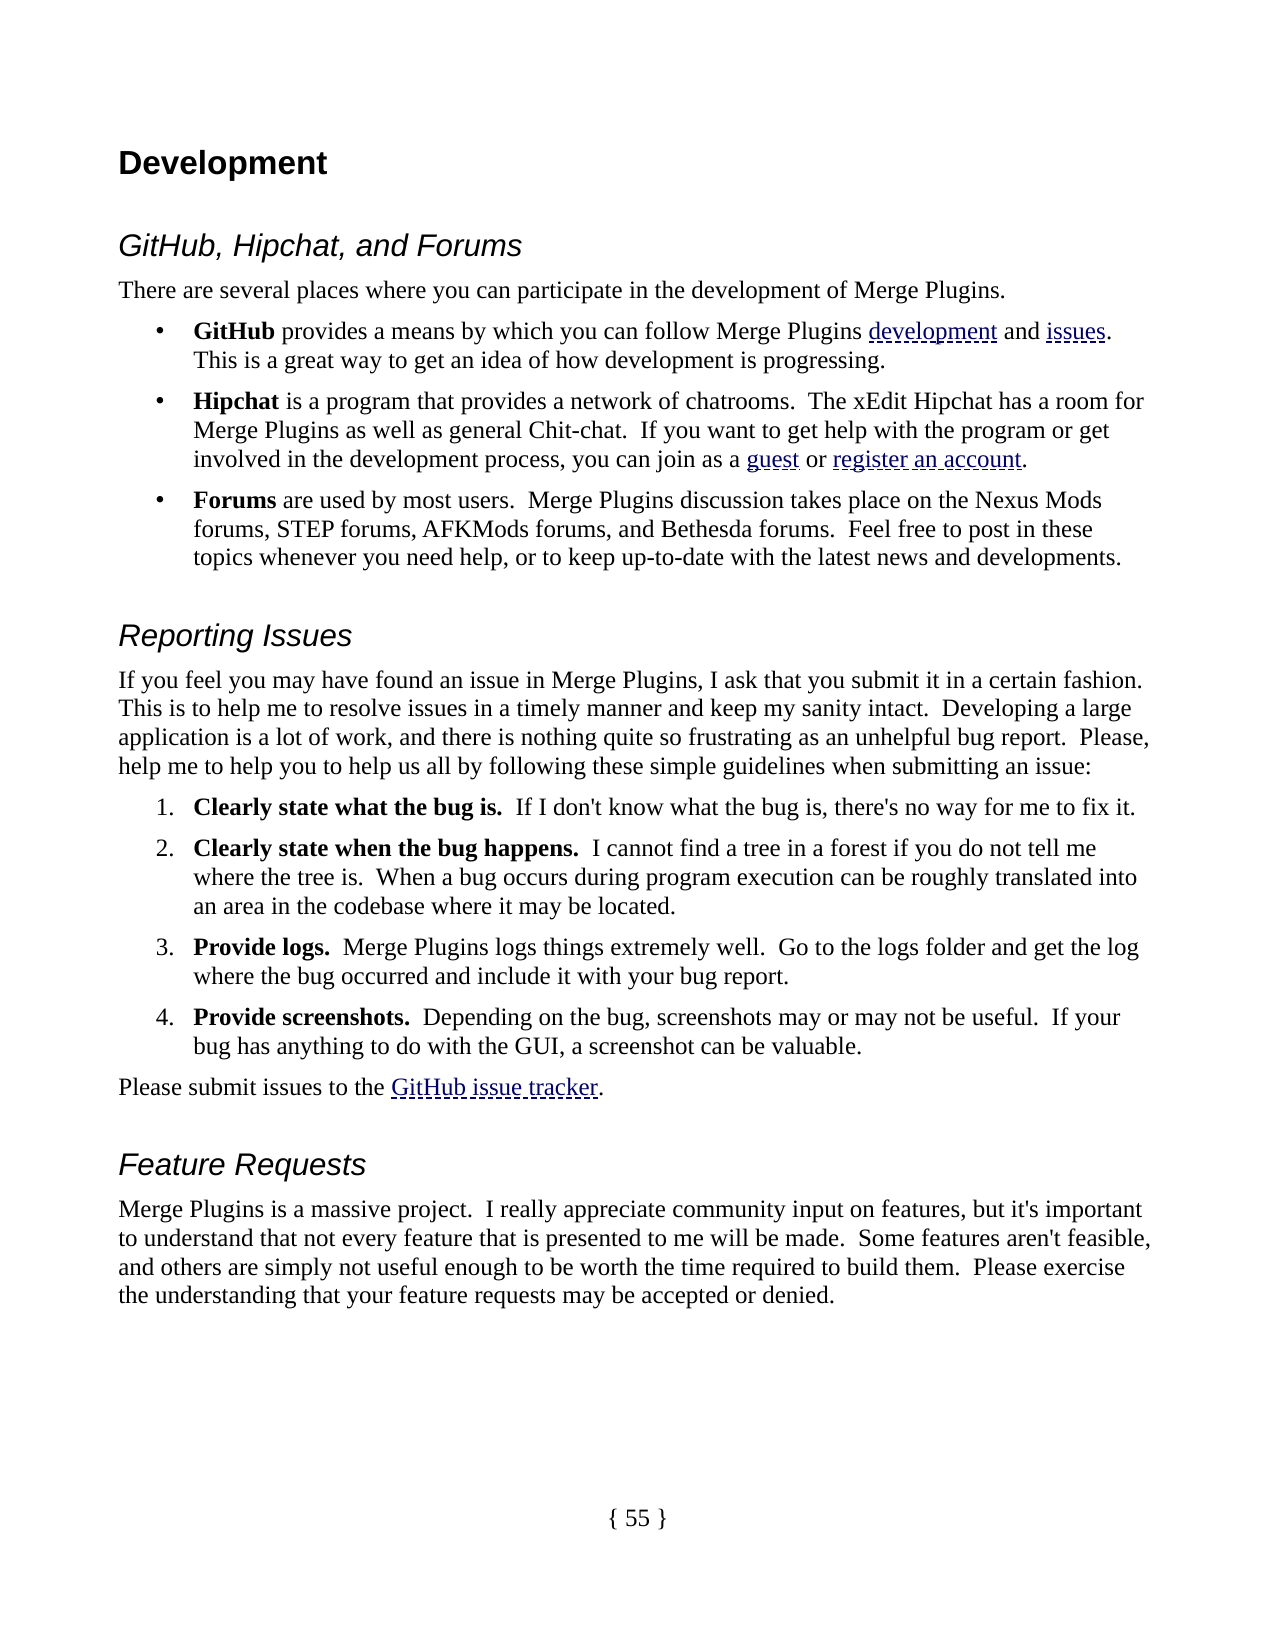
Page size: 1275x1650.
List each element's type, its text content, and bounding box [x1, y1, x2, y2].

text There are several places where you can participate in the development of Merge Plugins. [118, 275, 1157, 304]
list Provide logs. Merge Plugins logs things extremely well. Go to the logs folder and get the log where the bug occurred and include it with your bug report. [156, 932, 1157, 990]
list GitHub provides a means by which you can follow Merge Plugins development and issues. This is a great way to get an idea of how development is progressing. [156, 316, 1157, 374]
list Clearly state what the bug is. If I don't know what the bug is, there's no way for me to fix it. [156, 792, 1157, 821]
list Clearly state when the bug happens. I cannot find a tree in a forest if you do not tell me where the tree is. When a bug occurs during program execution can be roughly translated into an area in the codebase where it may be located. [156, 833, 1157, 920]
text Merge Plugins is a massive project. I really appreciate community input on features, but it's important to understand that not every feature that is presented to me will be made. Some features aren't feasible, and others are simply not useful enough to be worth the time required to build them. Please exercise the understanding that your feature requests may be accepted or denied. [118, 1194, 1157, 1309]
list Forums are used by most users. Merge Plugins discussion takes place on the Nexus Mods forums, STEP forums, AFKMods forums, and Bethesda forums. Feel free to post in these topics whenever you need help, or to keep up-to-date with the latest news and developments. [156, 485, 1157, 571]
subtitle Feature Requests [118, 1146, 1157, 1182]
list Provide screenshots. Depending on the bug, screenshots may or may not be useful. If your bug has anything to do with the GUI, a screenshot can be valuable. [156, 1002, 1157, 1060]
subtitle Reporting Issues [118, 617, 1157, 653]
text Please submit issues to the GitHub issue tracker. [118, 1072, 1157, 1101]
list Hipchat is a program that provides a network of chatrooms. The xEdit Hipchat has a room for Merge Plugins as well as general Chit-chat. If you want to get help with the program or get involved in the development process, you can join as a guest or register an account. [156, 386, 1157, 472]
subtitle Development [118, 143, 1157, 182]
text If you feel you may have found an issue in Merge Plugins, I ask that you submit it in a certain fashion. This is to help me to resolve issues in a timely manner and keep my sanity intact. Developing a large application is a lot of work, and there is nothing quite so frustrating as an unhelpful bug report. Please, help me to help you to help us all by following these simple guidelines when submitting an issue: [118, 665, 1157, 780]
subtitle GitHub, Hipchat, and Forums [118, 227, 1157, 263]
